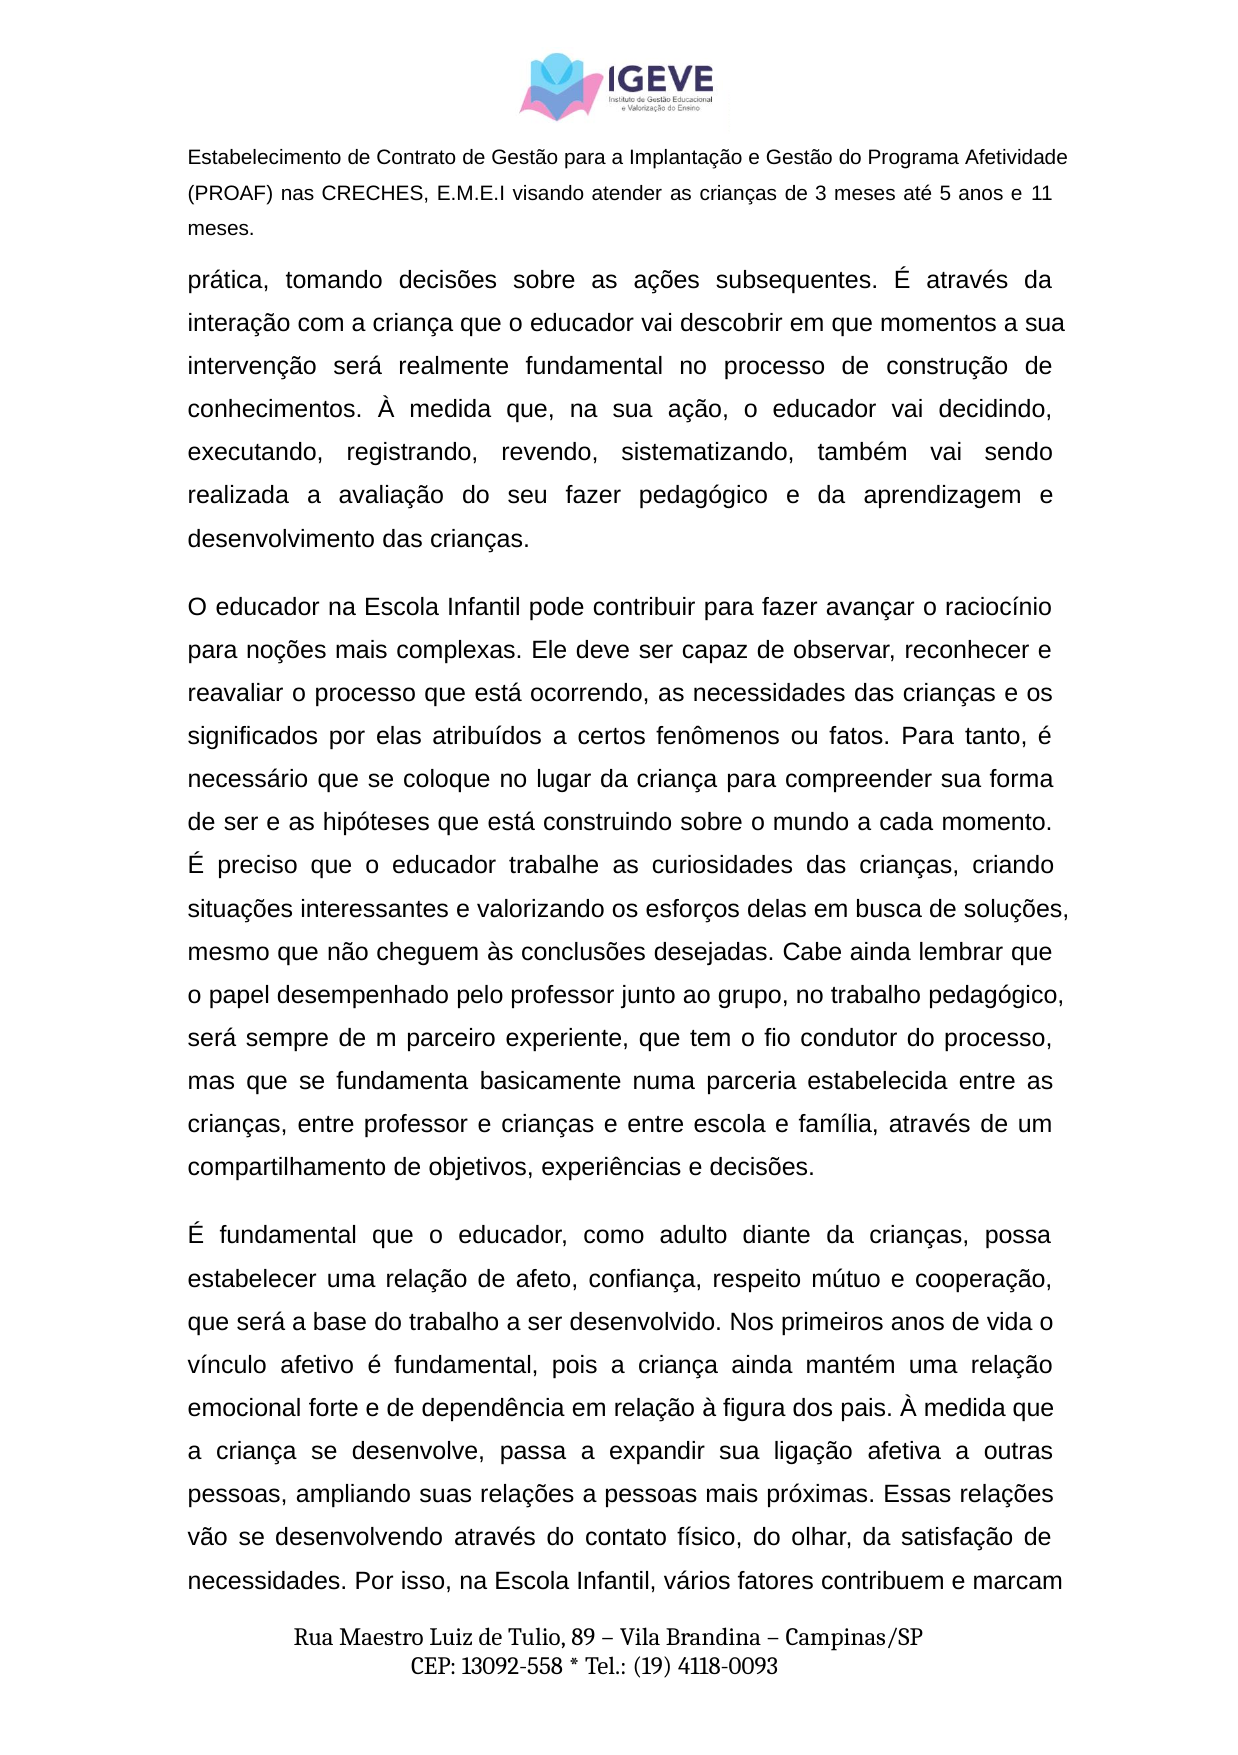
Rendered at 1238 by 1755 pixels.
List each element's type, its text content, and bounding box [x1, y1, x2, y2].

text estabelecer uma relação de afeto, confiança, respeito mútuo e cooperação, [187, 1265, 1077, 1293]
text reavaliar o processo que está ocorrendo, as necessidades das crianças e os [187, 679, 1077, 707]
text desenvolvimento das crianças. [187, 525, 1077, 553]
text meses. [187, 217, 1077, 240]
text intervenção será realmente fundamental no processo de construção de [187, 352, 1077, 380]
text (PROAF) nas CRECHES, E.M.E.I visando atender as crianças de 3 meses até 5 anos e 11 [187, 181, 1077, 205]
text O educador na Escola Infantil pode contribuir para fazer avançar o raciocínio [187, 593, 1077, 621]
text compartilhamento de objetivos, experiências e decisões. [187, 1153, 1077, 1181]
text significados por elas atribuídos a certos fenômenos ou fatos. Para tanto, é [187, 722, 1077, 750]
text crianças, entre professor e crianças e entre escola e família, através de um [187, 1110, 1077, 1138]
text realizada a avaliação do seu fazer pedagógico e da aprendizagem e [187, 482, 1077, 509]
text conhecimentos. À medida que, na sua ação, o educador vai decidindo, [187, 395, 1077, 423]
text o papel desempenhado pelo professor junto ao grupo, no trabalho pedagógico, [187, 981, 1077, 1009]
text prática, tomando decisões sobre as ações subsequentes. É através da [187, 266, 1077, 294]
text situações interessantes e valorizando os esforços delas em busca de soluções, [187, 895, 1077, 923]
text necessidades. Por isso, na Escola Infantil, vários fatores contribuem e marcam [187, 1567, 1077, 1595]
text vínculo afetivo é fundamental, pois a criança ainda mantém uma relação [187, 1351, 1077, 1379]
text a criança se desenvolve, passa a expandir sua ligação afetiva a outras [187, 1437, 1077, 1465]
text interação com a criança que o educador vai descobrir em que momentos a sua [187, 309, 1077, 337]
text mas que se fundamenta basicamente numa parceria estabelecida entre as [187, 1067, 1077, 1095]
text mesmo que não cheguem às conclusões desejadas. Cabe ainda lembrar que [187, 938, 1077, 966]
text será sempre de m parceiro experiente, que tem o fio condutor do processo, [187, 1024, 1077, 1052]
text de ser e as hipóteses que está construindo sobre o mundo a cada momento. [187, 808, 1077, 836]
text vão se desenvolvendo através do contato físico, do olhar, da satisfação de [187, 1523, 1077, 1551]
picture [509, 47, 731, 134]
text para noções mais complexas. Ele deve ser capaz de observar, reconhecer e [187, 636, 1077, 664]
text Rua Maestro Luiz de Tulio, 89 – Vila Brandina – Campinas/SP [293, 1622, 972, 1651]
text executando, registrando, revendo, sistematizando, também vai sendo [187, 438, 1077, 466]
text É preciso que o educador trabalhe as curiosidades das crianças, criando [187, 852, 1077, 879]
text É fundamental que o educador, como adulto diante da crianças, possa [187, 1222, 1077, 1249]
text necessário que se coloque no lugar da criança para compreender sua forma [187, 765, 1077, 793]
text Estabelecimento de Contrato de Gestão para a Implantação e Gestão do Programa Afetividade [187, 146, 1077, 169]
text emocional forte e de dependência em relação à figura dos pais. À medida que [187, 1394, 1077, 1422]
text que será a base do trabalho a ser desenvolvido. Nos primeiros anos de vida o [187, 1308, 1077, 1336]
text CEP: 13092-558 * Tel.: (19) 4118-0093 [411, 1651, 853, 1680]
text pessoas, ampliando suas relações a pessoas mais próximas. Essas relações [187, 1481, 1077, 1508]
